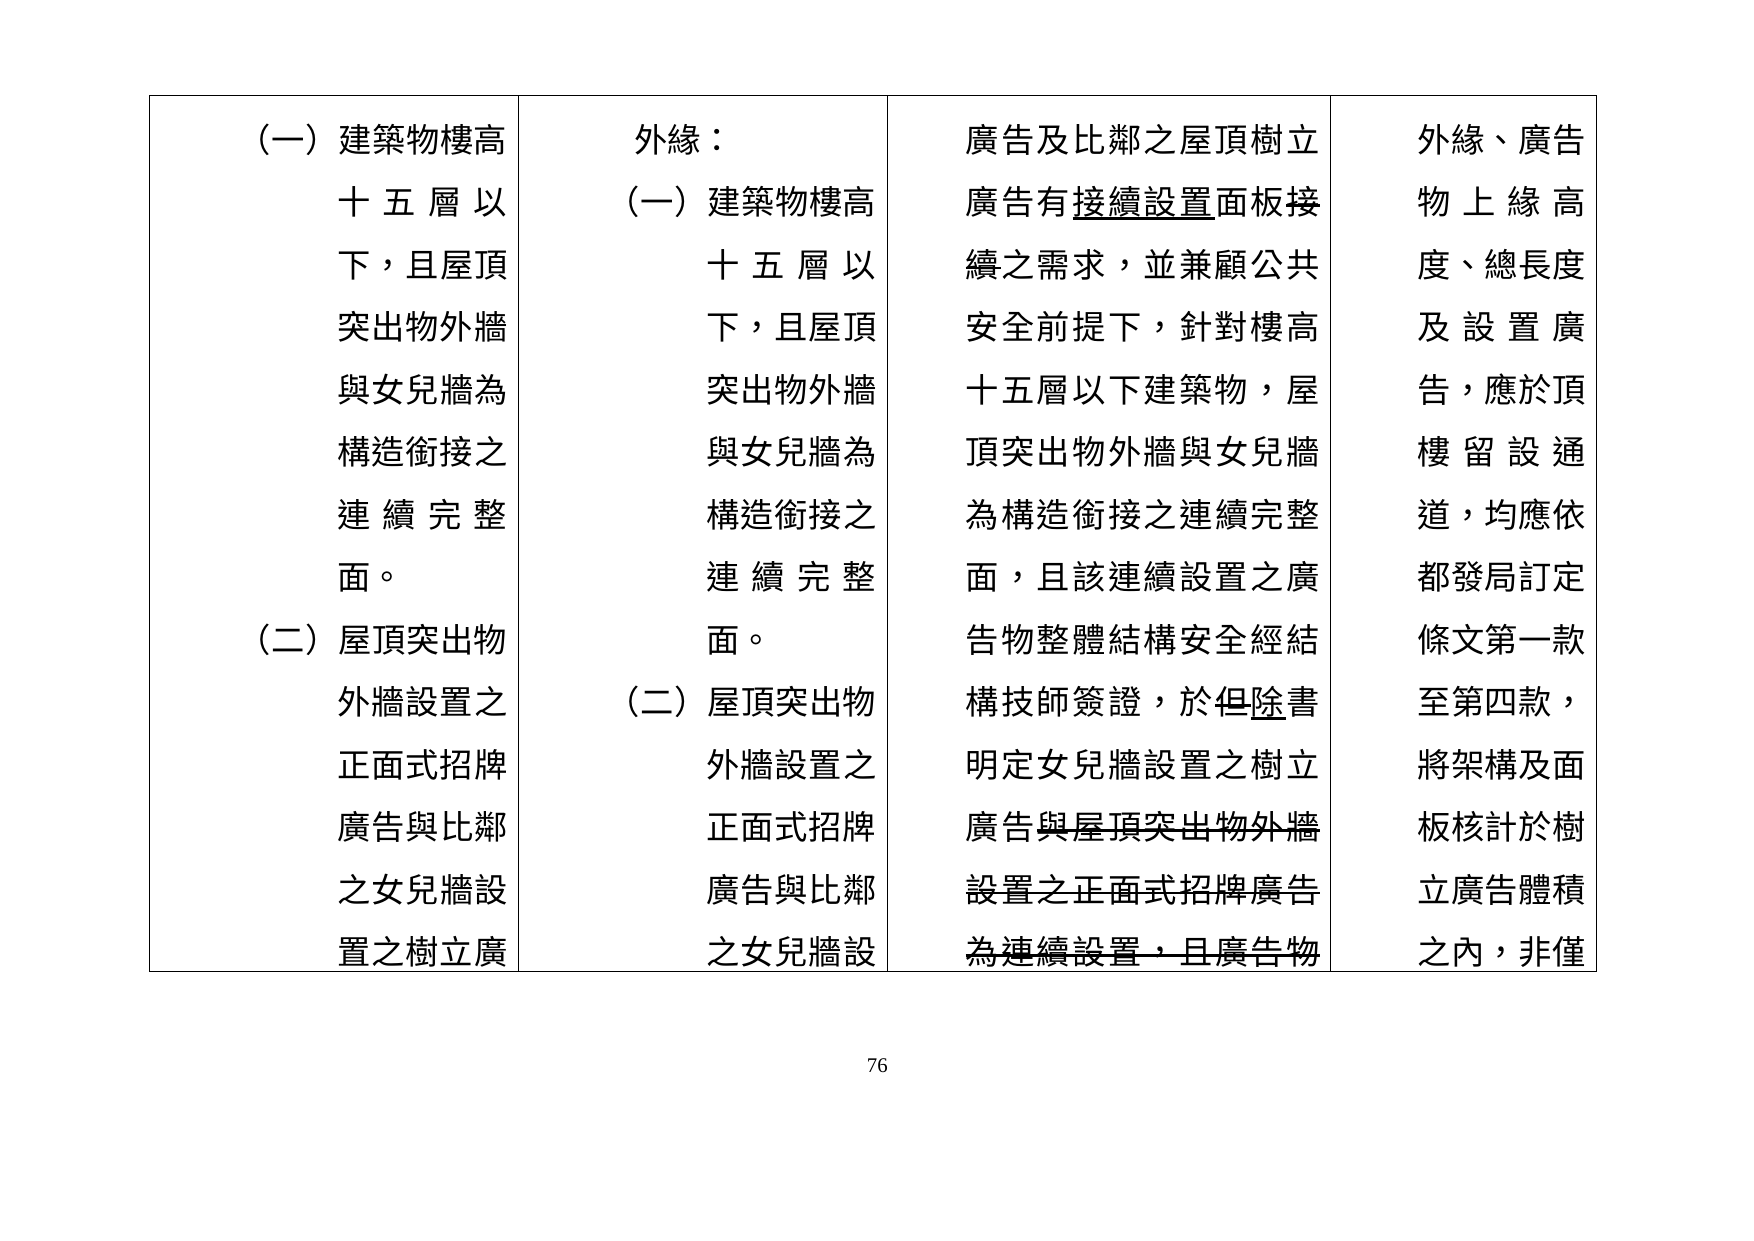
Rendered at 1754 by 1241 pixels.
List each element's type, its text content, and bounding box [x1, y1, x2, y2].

table_cell 廣告及比鄰之屋頂樹立廣告有接續設置面板接續之需求，並兼顧公共安全前提下，針對樓高十五層以下建築物，屋頂突出物外牆與女兒牆為構造銜接之連續完整面，且該連續設置之廣告物整體結構安全經結構技師簽證，於但除書明定女兒牆設置之樹立廣告與屋頂突出物外牆設置之正面式招牌廣告為連續設置，且廣告物 [888, 96, 1330, 971]
table_cell （一）建築物樓高十五層以下，且屋頂突出物外牆與女兒牆為構造銜接之連續完整面。 （二）屋頂突出物外牆設置之正面式招牌廣告與比鄰之女兒牆設置之樹立廣 [150, 96, 518, 971]
table_cell 外緣、廣告物上緣高度、總長度及設置廣告，應於頂樓留設通道，均應依都發局訂定條文第一款至第四款，將架構及面板核計於樹立廣告體積之內，非僅 [1331, 96, 1596, 971]
table_cell 外緣： （一）建築物樓高十五層以下，且屋頂突出物外牆與女兒牆為構造銜接之連續完整面。 （二）屋頂突出物外牆設置之正面式招牌廣告與比鄰之女兒牆設 [519, 96, 887, 971]
